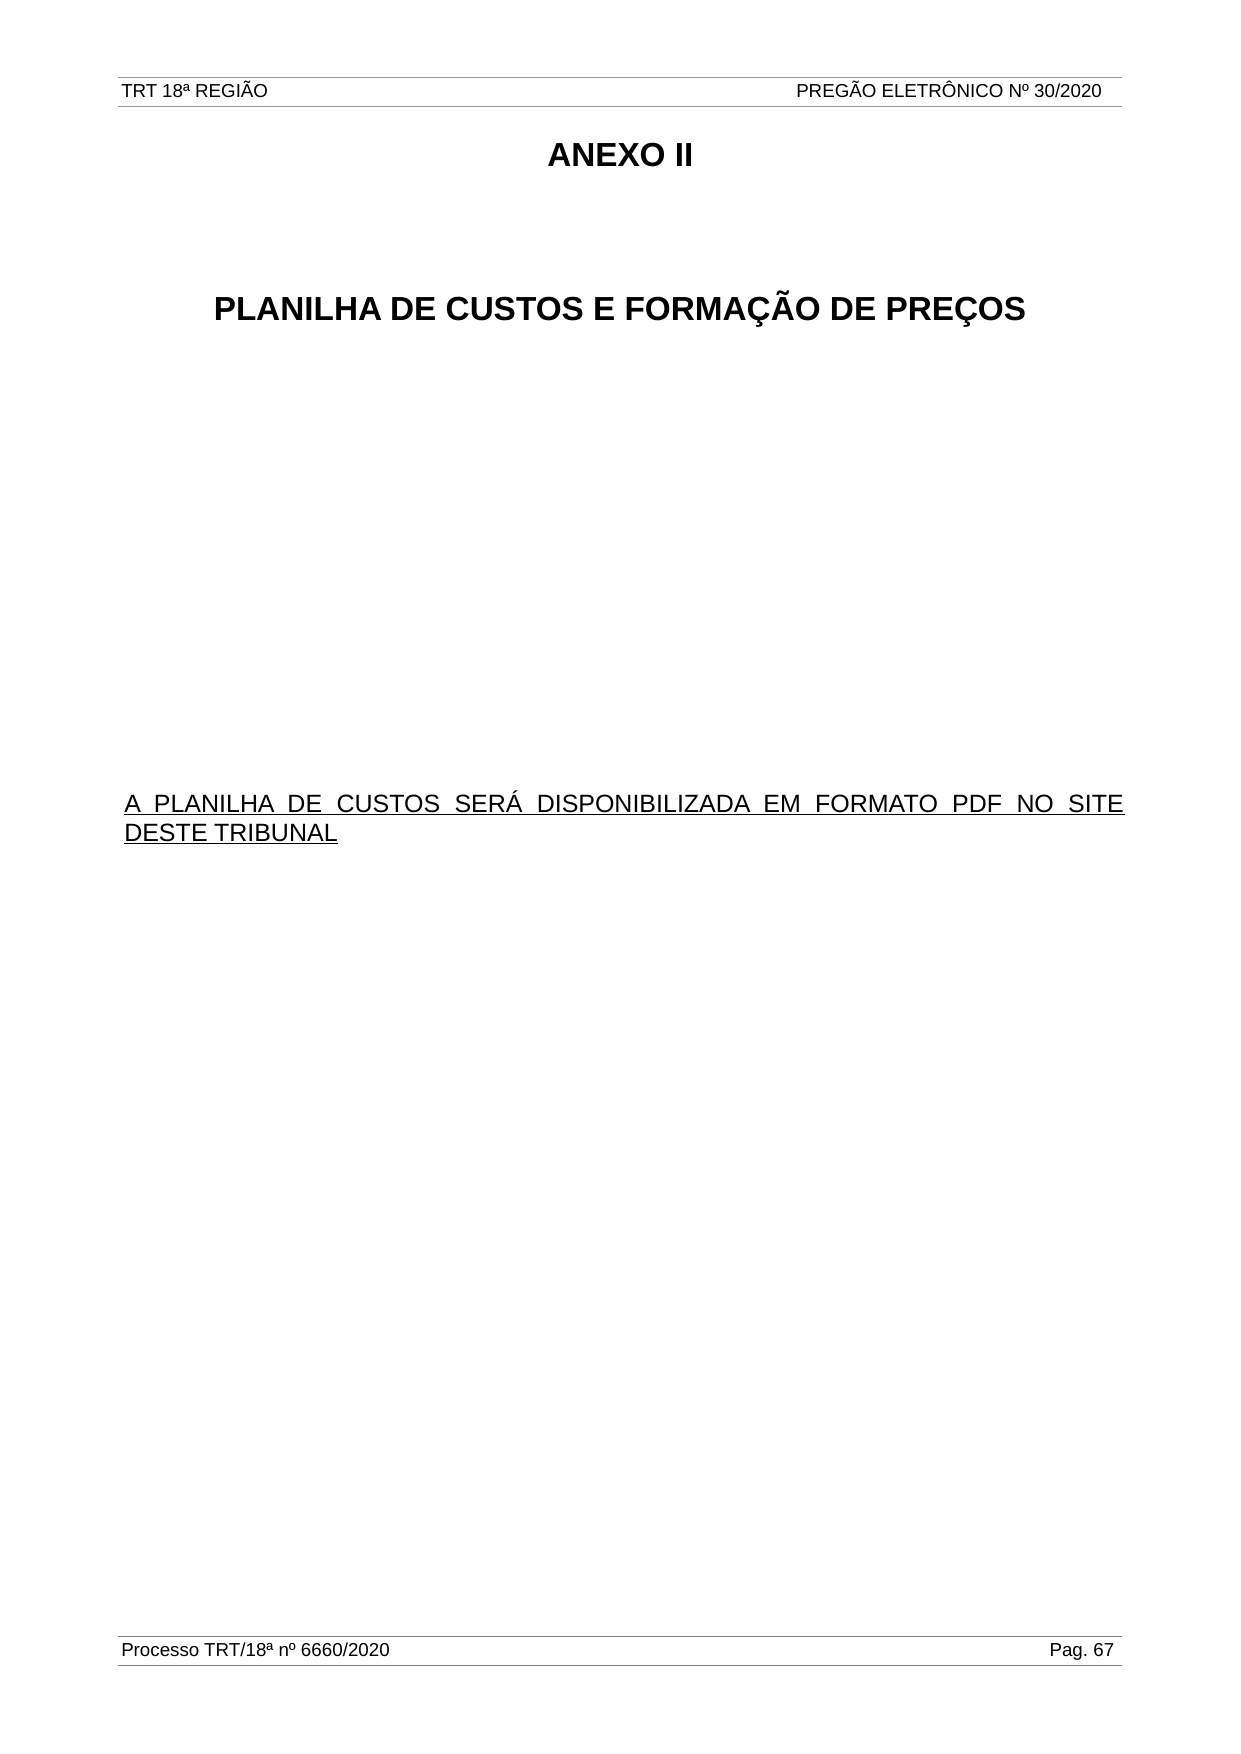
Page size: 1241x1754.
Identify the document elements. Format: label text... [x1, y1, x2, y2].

text DESTE TRIBUNAL [124, 815, 1125, 846]
text ANEXO II [118, 136, 1122, 174]
text PLANILHA DE CUSTOS E FORMAÇÃO DE PREÇOS [118, 289, 1122, 328]
text A PLANILHA DE CUSTOS SERÁ DISPONIBILIZADA EM FORMATO PDF NO SITE [124, 789, 1125, 814]
